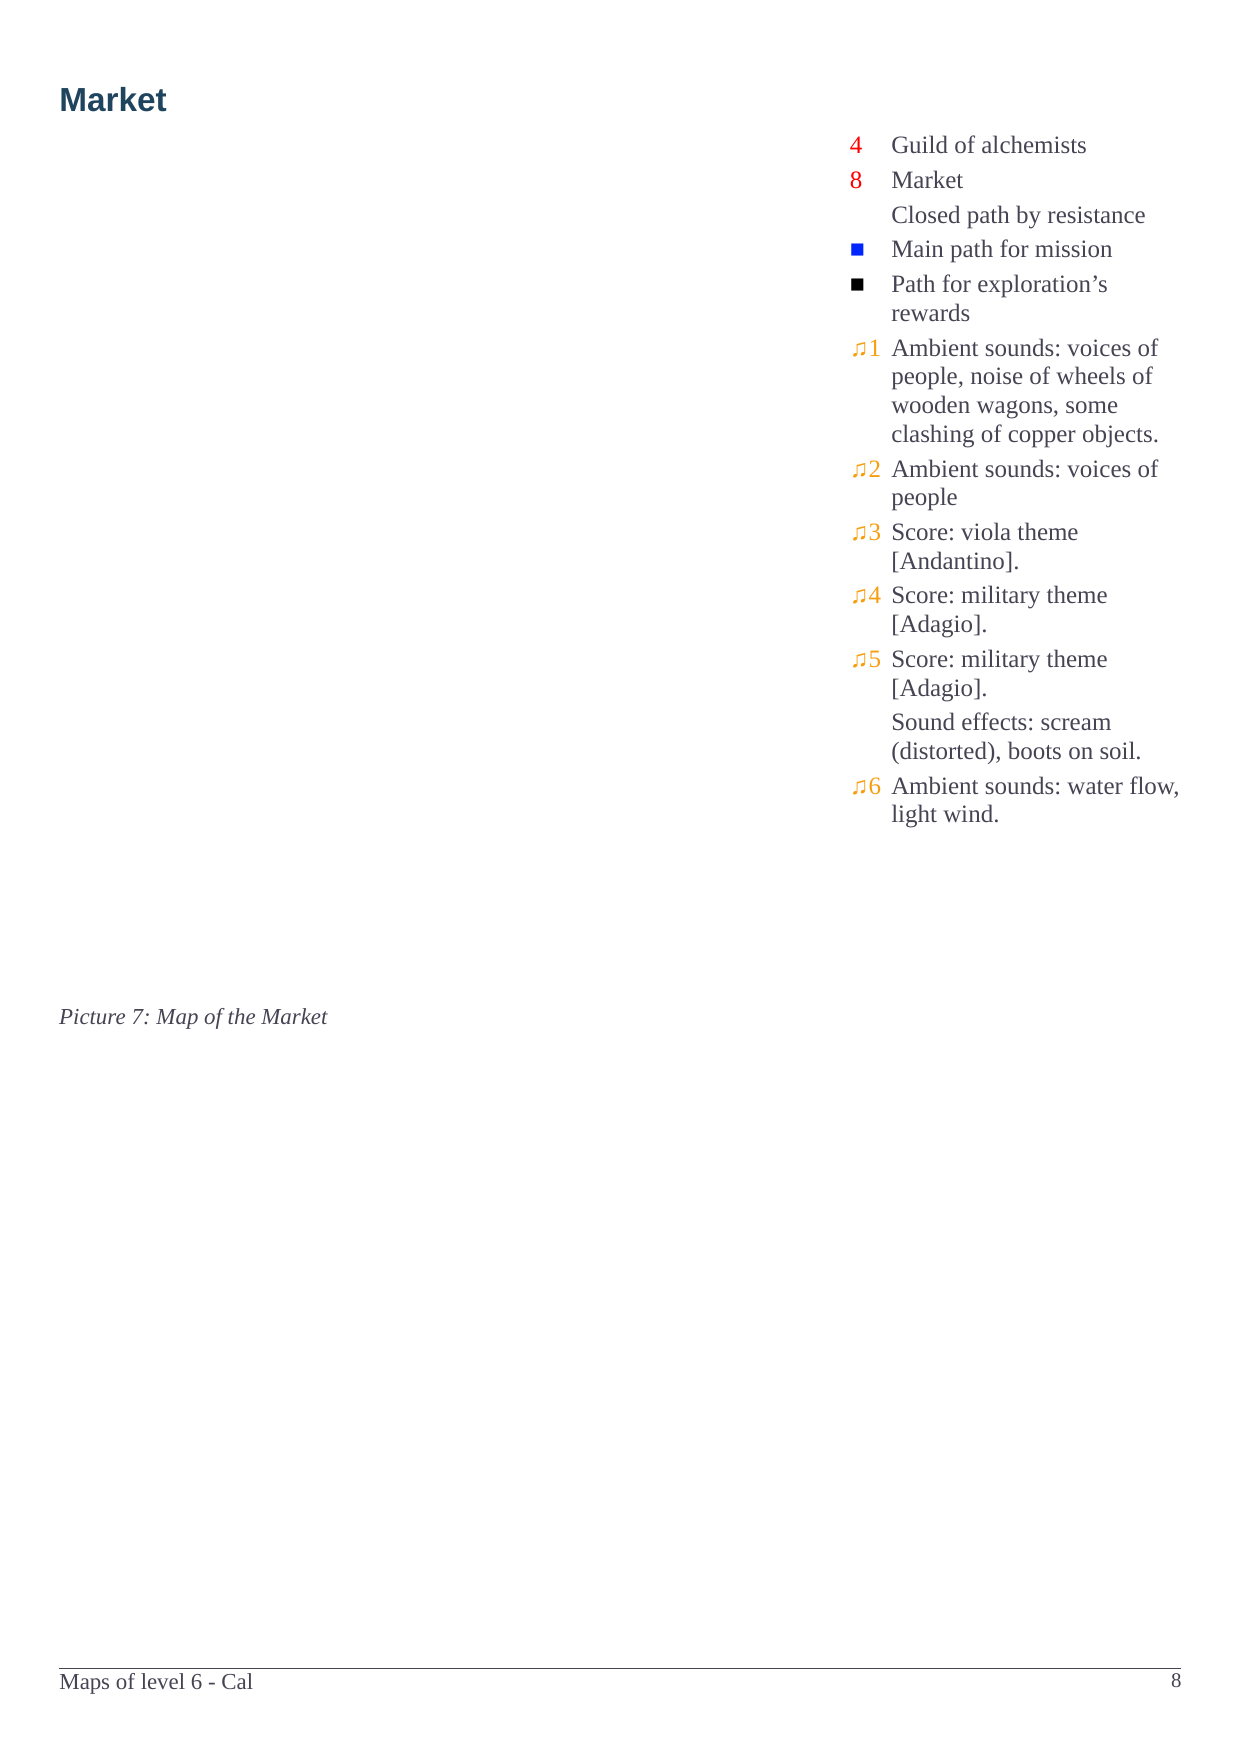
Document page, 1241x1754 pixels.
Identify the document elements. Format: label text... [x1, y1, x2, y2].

table_cell ♫3 [850, 517, 891, 581]
table_header [64, 1010, 70, 1017]
table_cell ■ [850, 269, 891, 333]
table_cell Path for exploration’s rewards [891, 269, 1181, 333]
table_header 4 [850, 131, 891, 165]
table_cell [850, 200, 891, 234]
table_cell Score: military theme [Adagio]. [891, 581, 1181, 644]
table_cell Main path for mission [891, 235, 1181, 269]
table_cell ♫1 [850, 333, 891, 454]
table_cell Ambient sounds: water flow, light wind. [891, 771, 1181, 834]
table_cell ♫6 [850, 771, 891, 834]
table_cell Score: military theme [Adagio]. Sound effects: scream (distorted), boots on soil. [891, 644, 1181, 771]
table_cell ■ [850, 235, 891, 269]
table_cell ♫5 [850, 644, 891, 771]
table_cell Score: viola theme [Andantino]. [891, 517, 1181, 581]
table_cell Ambient sounds: voices of people [891, 454, 1181, 517]
table_cell Closed path by resistance [891, 200, 1181, 234]
table_cell ♫4 [850, 581, 891, 644]
subtitle Market [59, 80, 1181, 118]
table_cell Ambient sounds: voices of people, noise of wheels of wooden wagons, some clashing of copper objects. [891, 333, 1181, 454]
table_header Guild of alchemists [891, 131, 1181, 165]
table_header [850, 834, 1181, 1064]
table_cell Market [891, 165, 1181, 200]
table_cell 8 [850, 165, 891, 200]
table_cell ♫2 [850, 454, 891, 517]
table_header [59, 131, 849, 1064]
